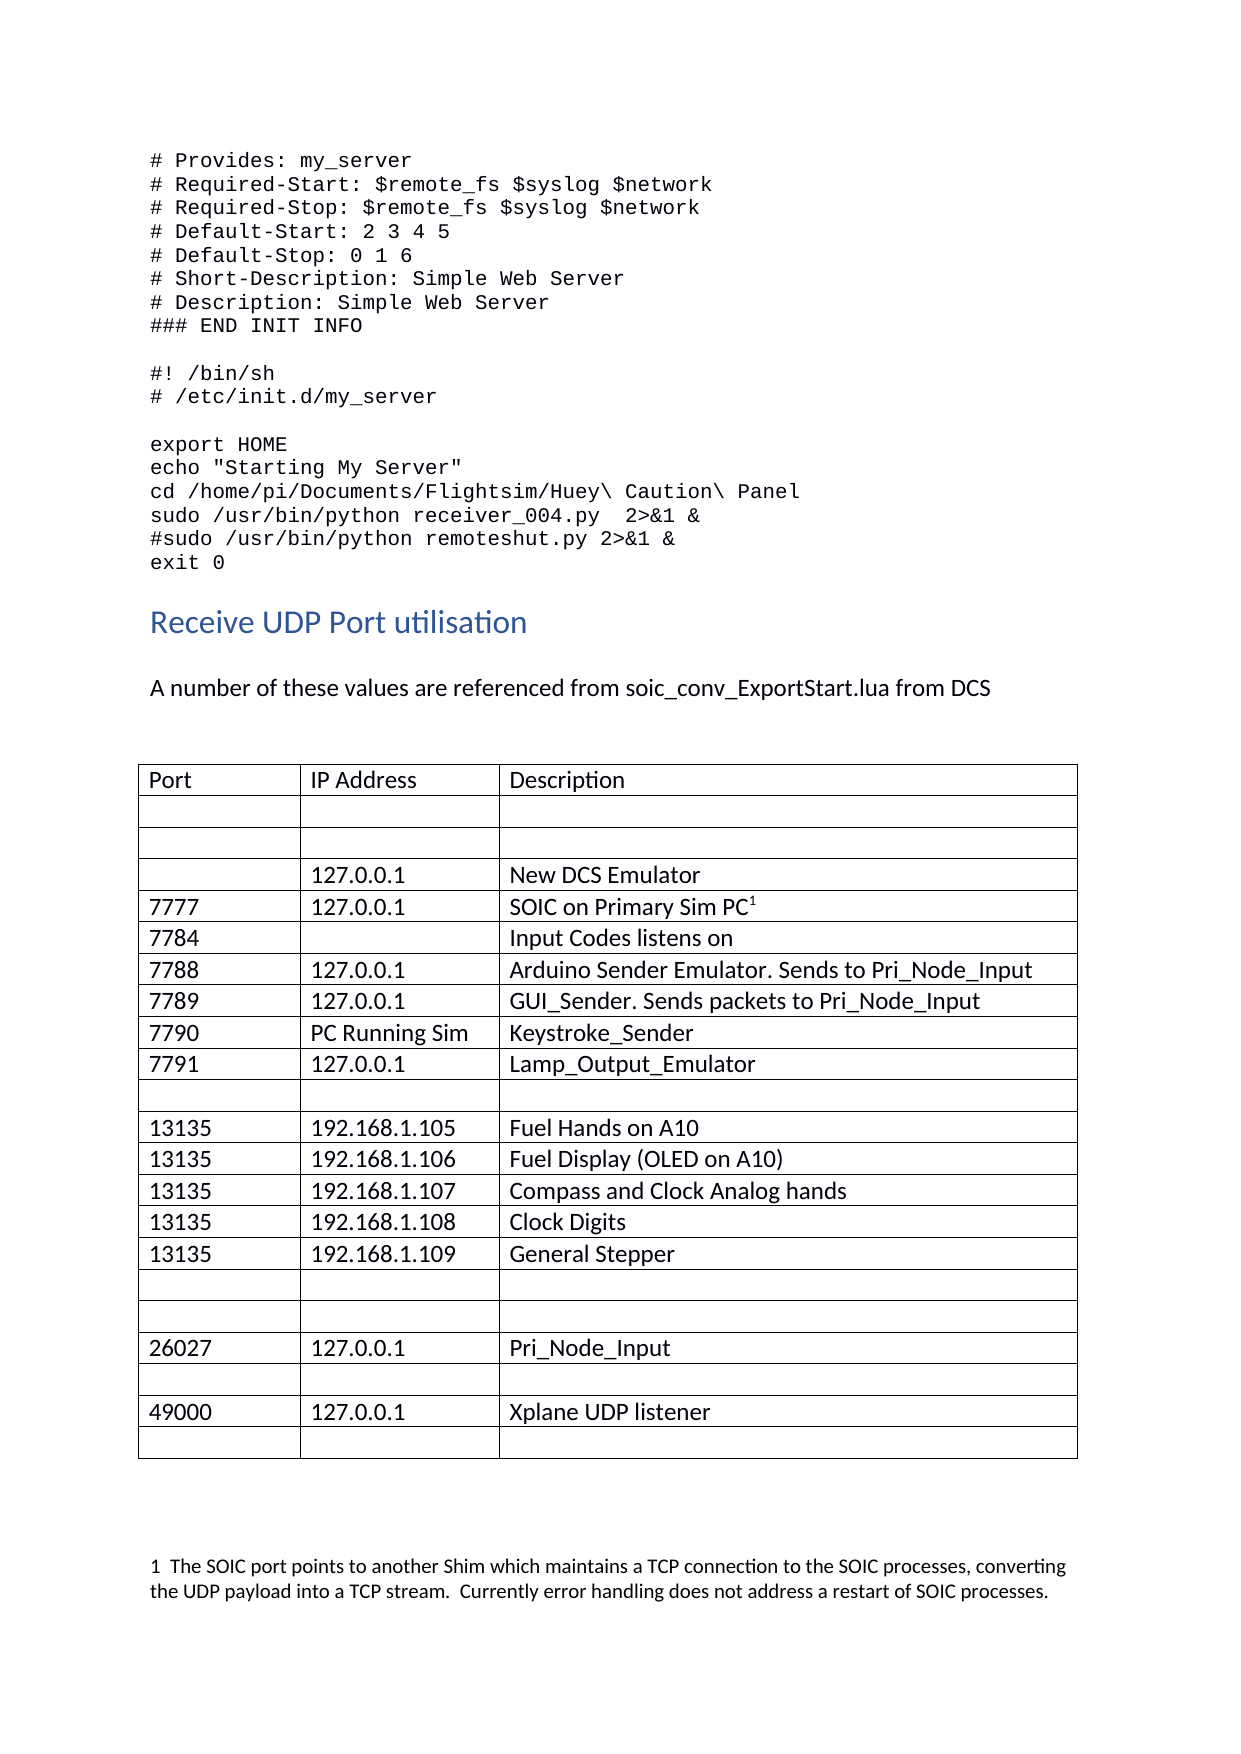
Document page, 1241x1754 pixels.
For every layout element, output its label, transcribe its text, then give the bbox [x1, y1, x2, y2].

table_cell 192.168.1.105 [301, 1112, 499, 1142]
table_cell [139, 1427, 300, 1458]
table_header Description [500, 765, 1077, 795]
table_cell [301, 922, 499, 953]
table_cell [301, 1364, 499, 1395]
table_cell 192.168.1.107 [301, 1175, 499, 1205]
table_cell Xplane UDP listener [500, 1396, 1077, 1426]
text # /etc/init.d/my_server [150, 386, 1090, 410]
table_cell [301, 796, 499, 827]
text sudo /usr/bin/python receiver_004.py 2>&1 & [150, 505, 1090, 528]
table_cell [301, 1301, 499, 1332]
table_cell [139, 1080, 300, 1111]
subtitle Receive UDP Port utilisation [150, 601, 1090, 641]
table_cell 13135 [139, 1112, 300, 1142]
table_cell GUI_Sender. Sends packets to Pri_Node_Input [500, 985, 1077, 1016]
table_cell [301, 828, 499, 858]
table_cell [139, 859, 300, 890]
table_cell Compass and Clock Analog hands [500, 1175, 1077, 1205]
table_cell 7784 [139, 922, 300, 953]
table_cell PC Running Sim [301, 1017, 499, 1047]
table_cell SOIC on Primary Sim PC [500, 891, 1077, 921]
table_cell [139, 828, 300, 858]
text A number of these values are referenced from soic_conv_ExportStart.lua from DCS [150, 672, 1090, 702]
table_cell Input Codes listens on [500, 922, 1077, 953]
table_header IP Address [301, 765, 499, 795]
text exit 0 [150, 552, 1090, 576]
table_cell 127.0.0.1 [301, 859, 499, 890]
table_cell [301, 1080, 499, 1111]
text echo "Starting My Server" [150, 457, 1090, 481]
table_cell [500, 1270, 1077, 1300]
text # Default-Stop: 0 1 6 [150, 244, 1090, 268]
table_cell 13135 [139, 1238, 300, 1268]
table_cell [301, 1427, 499, 1458]
table_cell [500, 1080, 1077, 1111]
table_cell Keystroke_Sender [500, 1017, 1077, 1047]
table_cell 7788 [139, 954, 300, 984]
table_cell Fuel Display (OLED on A10) [500, 1143, 1077, 1174]
table_cell [139, 1301, 300, 1332]
table_cell [500, 1301, 1077, 1332]
table_cell [500, 796, 1077, 827]
table_cell 127.0.0.1 [301, 891, 499, 921]
table_cell 127.0.0.1 [301, 1049, 499, 1079]
text export HOME [150, 434, 1090, 457]
table_cell [500, 828, 1077, 858]
table_cell [139, 1364, 300, 1395]
table_cell [139, 1270, 300, 1300]
table_cell 192.168.1.108 [301, 1206, 499, 1237]
table_cell 127.0.0.1 [301, 1333, 499, 1363]
table_header Port [139, 765, 300, 795]
table_cell 13135 [139, 1175, 300, 1205]
text # Required-Start: $remote_fs $syslog $network [150, 174, 1090, 197]
table_cell 7789 [139, 985, 300, 1016]
table_cell [500, 1364, 1077, 1395]
table_cell 127.0.0.1 [301, 1396, 499, 1426]
table_cell Clock Digits [500, 1206, 1077, 1237]
table_cell [139, 796, 300, 827]
table_cell Fuel Hands on A10 [500, 1112, 1077, 1142]
table_cell 7791 [139, 1049, 300, 1079]
table_cell 192.168.1.106 [301, 1143, 499, 1174]
table_cell 127.0.0.1 [301, 985, 499, 1016]
text # Short-Description: Simple Web Server [150, 268, 1090, 292]
table_cell 7790 [139, 1017, 300, 1047]
table_cell 192.168.1.109 [301, 1238, 499, 1268]
text #sudo /usr/bin/python remoteshut.py 2>&1 & [150, 528, 1090, 552]
table_cell 49000 [139, 1396, 300, 1426]
table_cell 127.0.0.1 [301, 954, 499, 984]
text # Provides: my_server [150, 150, 1090, 174]
table_cell General Stepper [500, 1238, 1077, 1268]
table_cell Pri_Node_Input [500, 1333, 1077, 1363]
table_cell Arduino Sender Emulator. Sends to Pri_Node_Input [500, 954, 1077, 984]
table_cell 7777 [139, 891, 300, 921]
text # Default-Start: 2 3 4 5 [150, 221, 1090, 244]
table_cell 26027 [139, 1333, 300, 1363]
table_cell [301, 1270, 499, 1300]
text # Description: Simple Web Server [150, 292, 1090, 316]
table_cell New DCS Emulator [500, 859, 1077, 890]
table_cell 13135 [139, 1206, 300, 1237]
text ### END INIT INFO [150, 316, 1090, 339]
text cd /home/pi/Documents/Flightsim/Huey\ Caution\ Panel [150, 481, 1090, 505]
text # Required-Stop: $remote_fs $syslog $network [150, 197, 1090, 221]
table_cell 13135 [139, 1143, 300, 1174]
table_cell [500, 1427, 1077, 1458]
text #! /bin/sh [150, 363, 1090, 386]
table_cell Lamp_Output_Emulator [500, 1049, 1077, 1079]
